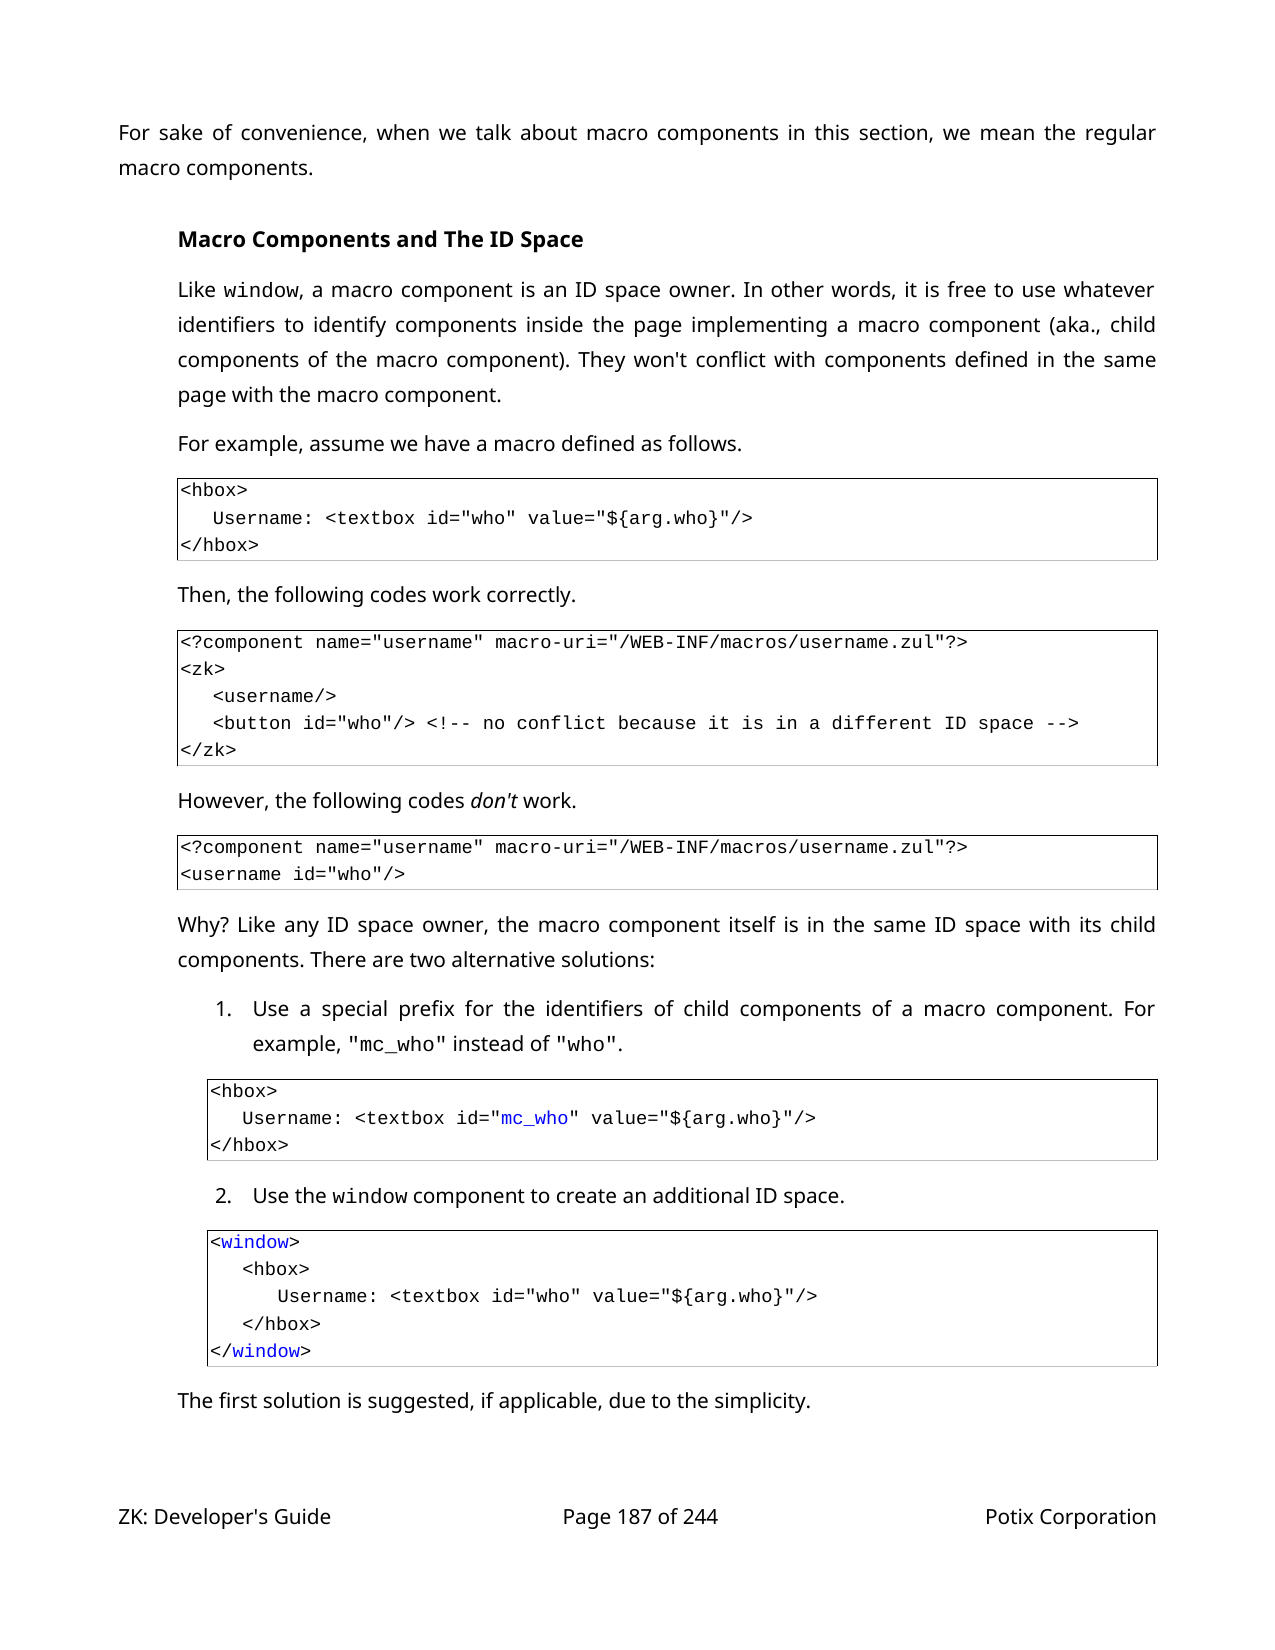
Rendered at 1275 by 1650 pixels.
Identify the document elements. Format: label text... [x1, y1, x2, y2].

text For example, assume we have a macro defined as follows. [177, 429, 1157, 458]
text Then, the following codes work correctly. [177, 581, 1157, 609]
text The first solution is suggested, if applicable, due to the simplicity. [177, 1387, 1157, 1415]
text Username: <textbox id="who" value="${arg.who}"/> [208, 1284, 1157, 1309]
text </window> [208, 1339, 1157, 1366]
text For sake of convenience, when we talk about macro components in this section, we mean the regular macro components. [118, 118, 1157, 182]
text <username id="who"/> [178, 862, 1157, 889]
text <zk> [178, 657, 1157, 681]
text Why? Like any ID space owner, the macro component itself is in the same ID space with its child components. There are two alternative solutions: [177, 910, 1157, 973]
text <?component name="username" macro-uri="/WEB-INF/macros/username.zul"?> [178, 631, 1157, 654]
text <username/> [178, 684, 1157, 708]
text </zk> [178, 738, 1157, 765]
text </hbox> [208, 1133, 1157, 1160]
subtitle Macro Components and The ID Space [177, 224, 1157, 254]
list Use a special prefix for the identifiers of child components of a macro component. For example, "mc_who" instead of "who". [215, 994, 1157, 1058]
text </hbox> [178, 533, 1157, 560]
list Use the window component to create an additional ID space. [215, 1181, 1157, 1209]
text Username: <textbox id="mc_who" value="${arg.who}"/> [208, 1106, 1157, 1130]
text <window> [208, 1231, 1157, 1254]
text <hbox> [208, 1257, 1157, 1281]
text <hbox> [178, 479, 1157, 503]
text <button id="who"/> <!-- no conflict because it is in a different ID space --> [178, 711, 1157, 735]
text <hbox> [208, 1080, 1157, 1103]
text </hbox> [208, 1312, 1157, 1336]
text Username: <textbox id="who" value="${arg.who}"/> [178, 506, 1157, 530]
text Like window, a macro component is an ID space owner. In other words, it is free to use whatever identifiers to identify components inside the page implementing a macro component (aka., child components of the macro component). They won't conflict with components defined in the same page with the macro component. [177, 275, 1157, 409]
text <?component name="username" macro-uri="/WEB-INF/macros/username.zul"?> [178, 836, 1157, 859]
text However, the following codes don't work. [177, 786, 1157, 814]
